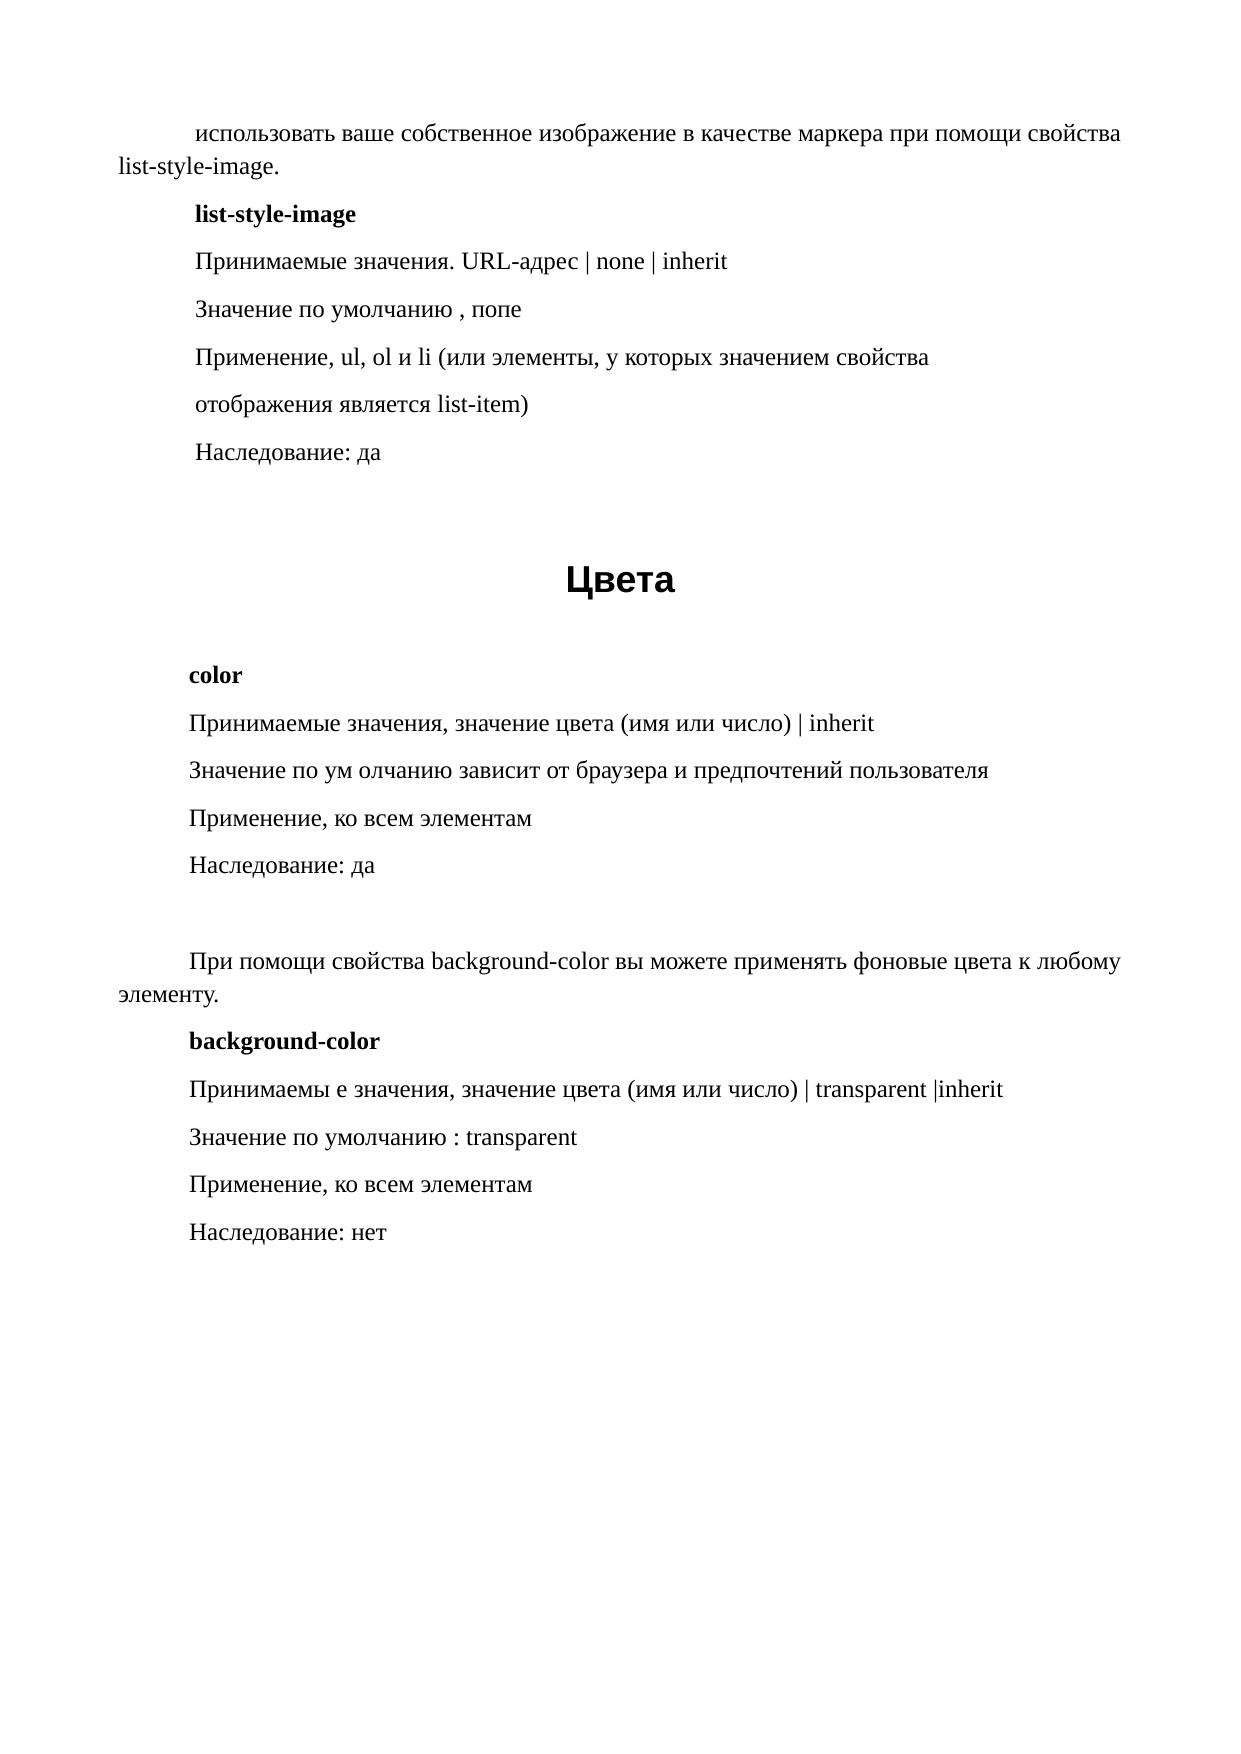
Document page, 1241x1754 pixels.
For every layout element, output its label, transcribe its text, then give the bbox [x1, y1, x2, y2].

text list-style-image [118, 199, 1122, 227]
text Применение, ко всем элементам [118, 1169, 1122, 1198]
text Применение, ко всем элементам [118, 803, 1122, 832]
text color [118, 660, 1122, 689]
text использовать ваше собственное изображение в качестве маркера при помощи свойства list-style-image. [118, 118, 1122, 180]
subtitle Цвета [118, 557, 1122, 600]
text Применение, ul, ol и li (или элементы, у которых значением свойства [118, 342, 1122, 370]
text Принимаемые значения. URL-адрес | none | inherit [118, 246, 1122, 275]
text Наследование: да [118, 437, 1122, 466]
text Значение по умолчанию , попе [118, 294, 1122, 323]
text Наследование: да [118, 851, 1122, 879]
text Значение по умолчанию : transparent [118, 1122, 1122, 1150]
text Принимаемы е значения, значение цвета (имя или число) | transparent |inherit [118, 1074, 1122, 1103]
text Значение по ум олчанию зависит от браузера и предпочтений пользователя [118, 755, 1122, 784]
text При помощи свойства background-color вы можете применять фоновые цвета к любому элементу. [118, 946, 1122, 1008]
text отображения является list-item) [118, 389, 1122, 418]
text Принимаемые значения, значение цвета (имя или число) | inherit [118, 708, 1122, 737]
text background-color [118, 1026, 1122, 1055]
text Наследование: нет [118, 1217, 1122, 1246]
